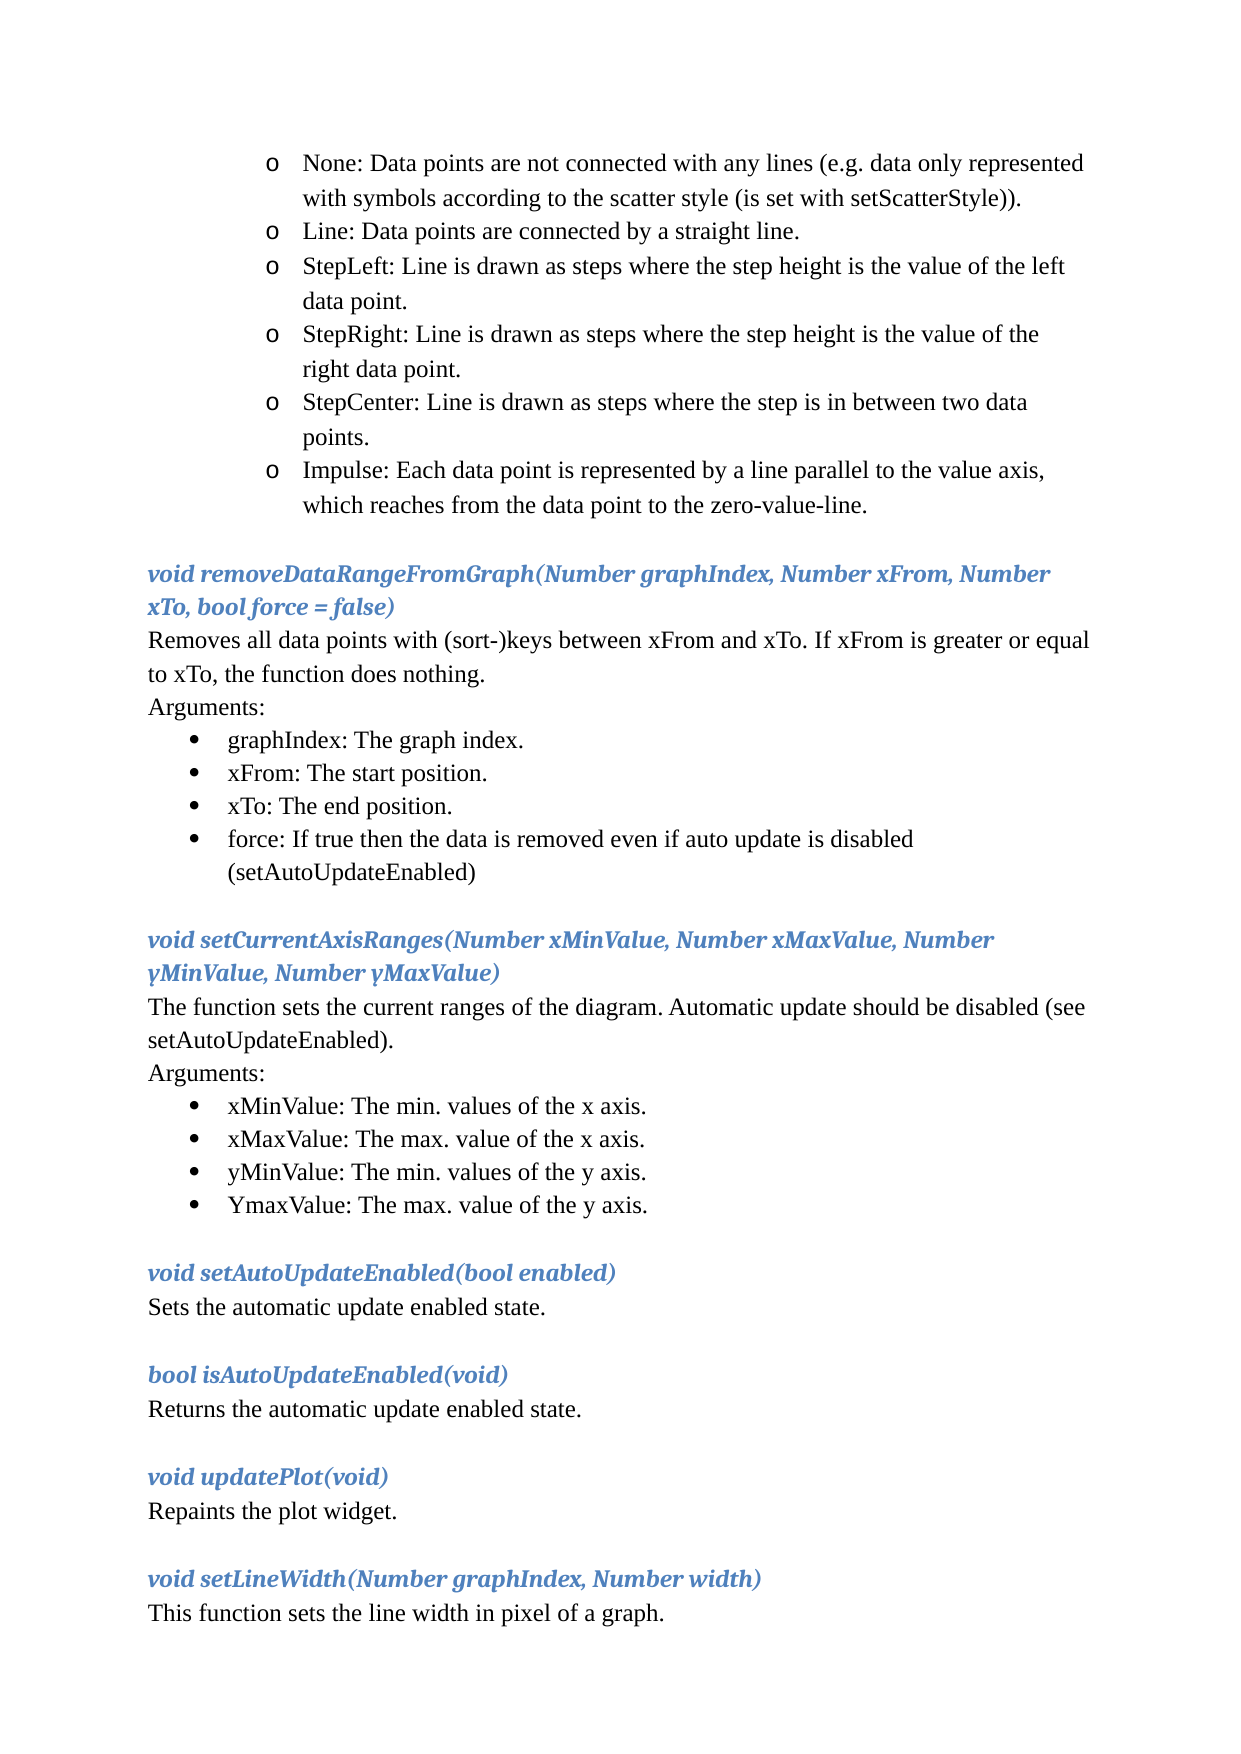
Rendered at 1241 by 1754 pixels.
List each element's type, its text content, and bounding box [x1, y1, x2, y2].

list StepLeft: Line is drawn as steps where the step height is the value of the left data point. [265, 251, 1093, 315]
list Impulse: Each data point is represented by a line parallel to the value axis, which reaches from the data point to the zero-value-line. [265, 456, 1093, 519]
text This function sets the line width in pixel of a graph. [148, 1598, 1093, 1627]
subtitle void setAutoUpdateEnabled(bool enabled) [148, 1259, 1093, 1288]
list YmaxValue: The max. value of the y axis. [190, 1190, 1093, 1219]
text Repaints the plot widget. [148, 1496, 1093, 1524]
list xTo: The end position. [190, 791, 1093, 819]
subtitle bool isAutoUpdateEnabled(void) [148, 1361, 1093, 1389]
text Returns the automatic update enabled state. [148, 1394, 1093, 1423]
list yMinValue: The min. values of the y axis. [190, 1157, 1093, 1186]
text Arguments: [148, 1058, 1093, 1087]
list StepCenter: Line is drawn as steps where the step is in between two data points. [265, 387, 1093, 451]
text The function sets the current ranges of the diagram. Automatic update should be disabled (see setAutoUpdateEnabled). [148, 992, 1093, 1053]
text Sets the automatic update enabled state. [148, 1292, 1093, 1321]
list Line: Data points are connected by a straight line. [265, 216, 1093, 247]
subtitle void removeDataRangeFromGraph(Number graphIndex, Number xFrom, Number xTo, bool force = false) [148, 559, 1093, 621]
text Arguments: [148, 692, 1093, 720]
list graphIndex: The graph index. [190, 725, 1093, 753]
list None: Data points are not connected with any lines (e.g. data only represented with symbols according to the scatter style (is set with setScatterStyle)). [265, 148, 1093, 211]
subtitle void setLineWidth(Number graphIndex, Number width) [148, 1565, 1093, 1593]
list xMaxValue: The max. value of the x axis. [190, 1124, 1093, 1153]
list StepRight: Line is drawn as steps where the step height is the value of the right data point. [265, 319, 1093, 383]
list xMinValue: The min. values of the x axis. [190, 1091, 1093, 1119]
list force: If true then the data is removed even if auto update is disabled (setAutoUpdateEnabled) [190, 824, 1093, 886]
list xFrom: The start position. [190, 758, 1093, 786]
subtitle void setCurrentAxisRanges(Number xMinValue, Number xMaxValue, Number yMinValue, Number yMaxValue) [148, 926, 1093, 987]
text Removes all data points with (sort-)keys between xFrom and xTo. If xFrom is greater or equal to xTo, the function does nothing. [148, 626, 1093, 687]
subtitle void updatePlot(void) [148, 1463, 1093, 1492]
